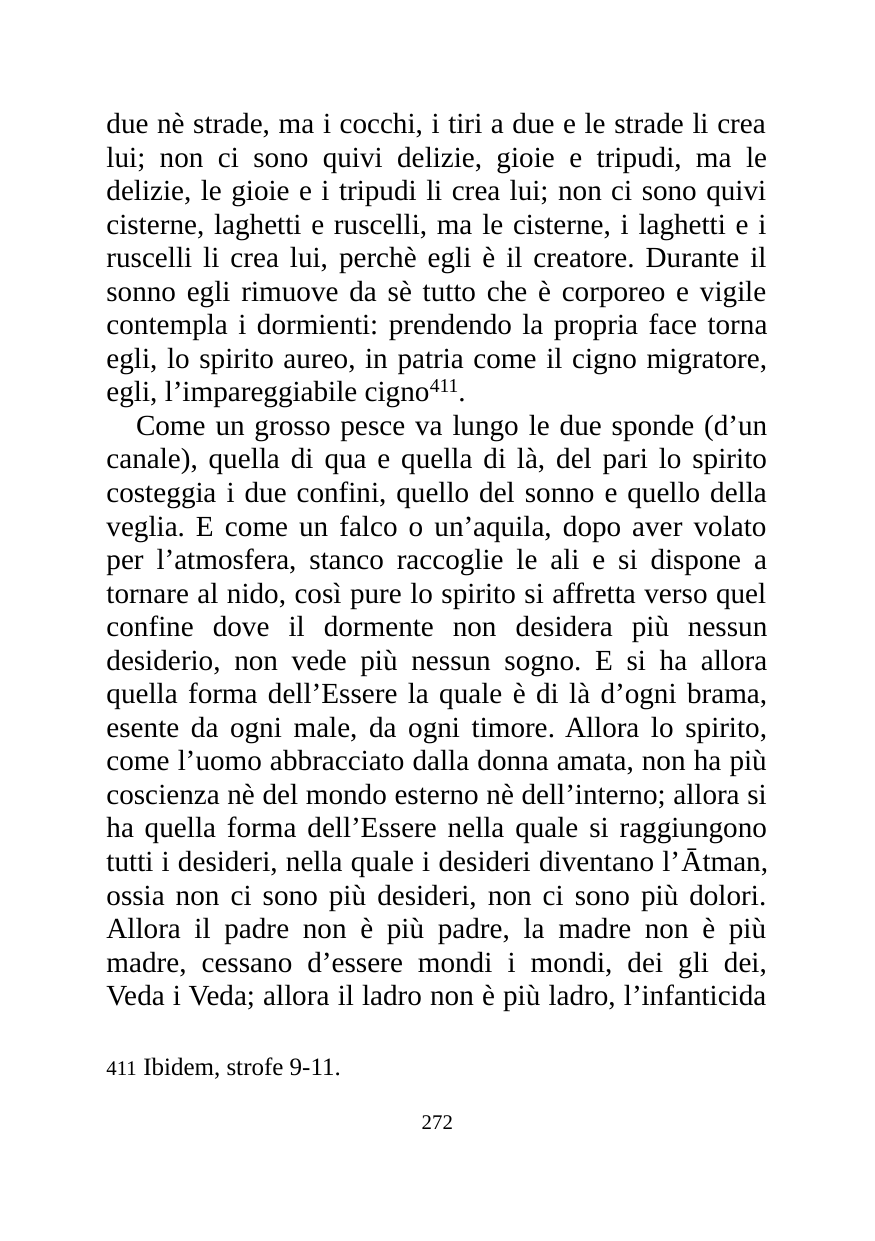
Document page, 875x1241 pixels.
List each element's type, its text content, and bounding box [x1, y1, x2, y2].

text Come un grosso pesce va lungo le due sponde (d’un canale), quella di qua e quella di là, del pari lo spirito costeggia i due confini, quello del sonno e quello della veglia. E come un falco o un’aquila, dopo aver volato per l’atmosfera, stanco raccoglie le ali e si dispone a tornare al nido, così pure lo spirito si affretta verso quel confine dove il dormente non desidera più nessun desiderio, non vede più nessun sogno. E si ha allora quella forma dell’Essere la quale è di là d’ogni brama, esente da ogni male, da ogni timore. Allora lo spirito, come l’uomo abbracciato dalla donna amata, non ha più coscienza nè del mondo esterno nè dell’interno; allora si ha quella forma dell’Essere nella quale si raggiungono tutti i desideri, nella quale i desideri diventano l’Ātman, ossia non ci sono più desideri, non ci sono più dolori. Allora il padre non è più padre, la madre non è più madre, cessano d’essere mondi i mondi, dei gli dei, Veda i Veda; allora il ladro non è più ladro, l’infanticida [106, 408, 768, 1012]
text Ibidem, strofe 9-11. [106, 1052, 768, 1080]
text due nè strade, ma i cocchi, i tiri a due e le strade li crea lui; non ci sono quivi delizie, gioie e tripudi, ma le delizie, le gioie e i tripudi li crea lui; non ci sono quivi cisterne, laghetti e ruscelli, ma le cisterne, i laghetti e i ruscelli li crea lui, perchè egli è il creatore. Durante il sonno egli rimuove da sè tutto che è corporeo e vigile contempla i dormienti: prendendo la propria face torna egli, lo spirito aureo, in patria come il cigno migratore, egli, l’impareggiabile cigno. [106, 106, 768, 408]
